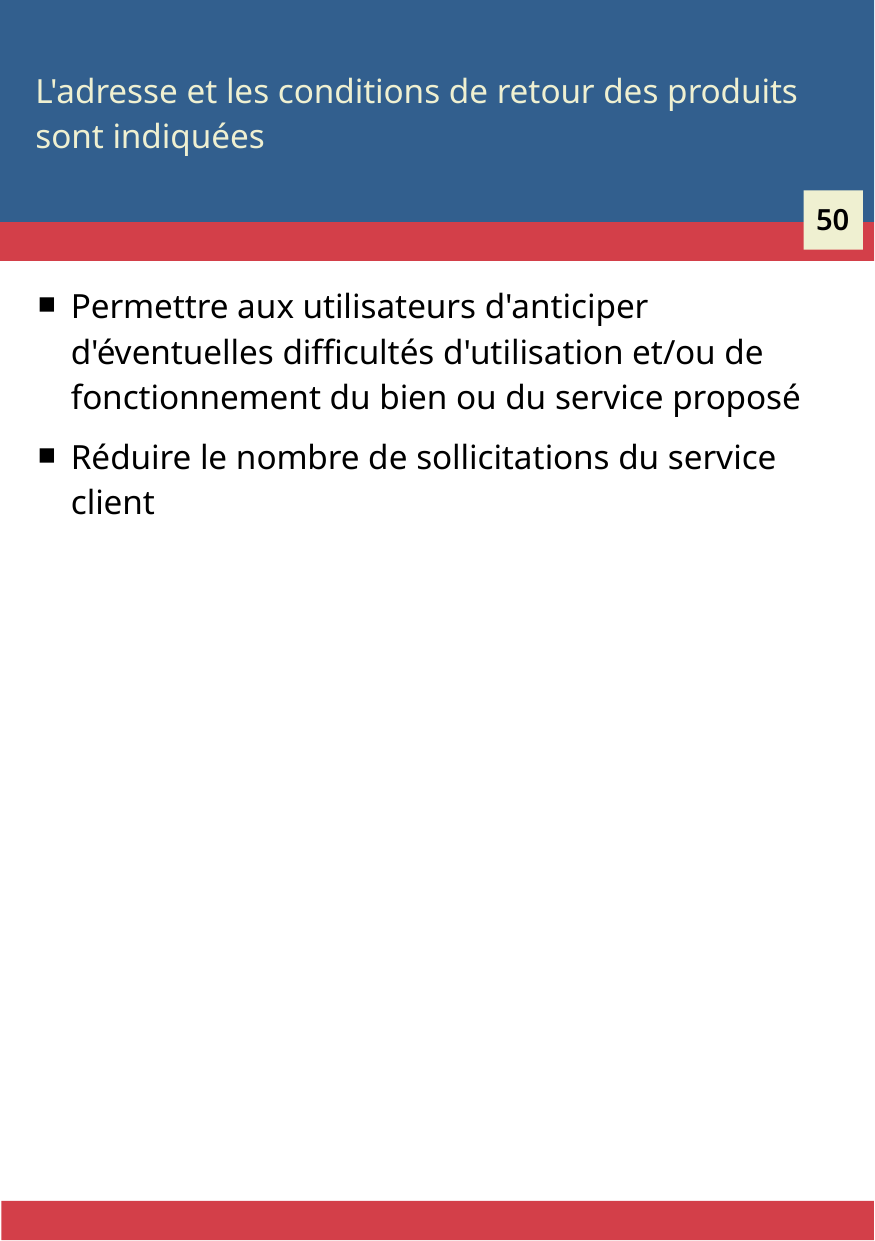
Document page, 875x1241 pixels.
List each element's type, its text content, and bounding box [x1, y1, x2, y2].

text_box 50 [803, 188, 863, 249]
title L'adresse et les conditions de retour des produits sont indiquées [35, 13, 839, 213]
list Permettre aux utilisateurs d'anticiper d'éventuelles difficultés d'utilisation et/ou de fonctionnement du bien ou du service proposé Réduire le nombre de sollicitations du service client [23, 283, 839, 1111]
